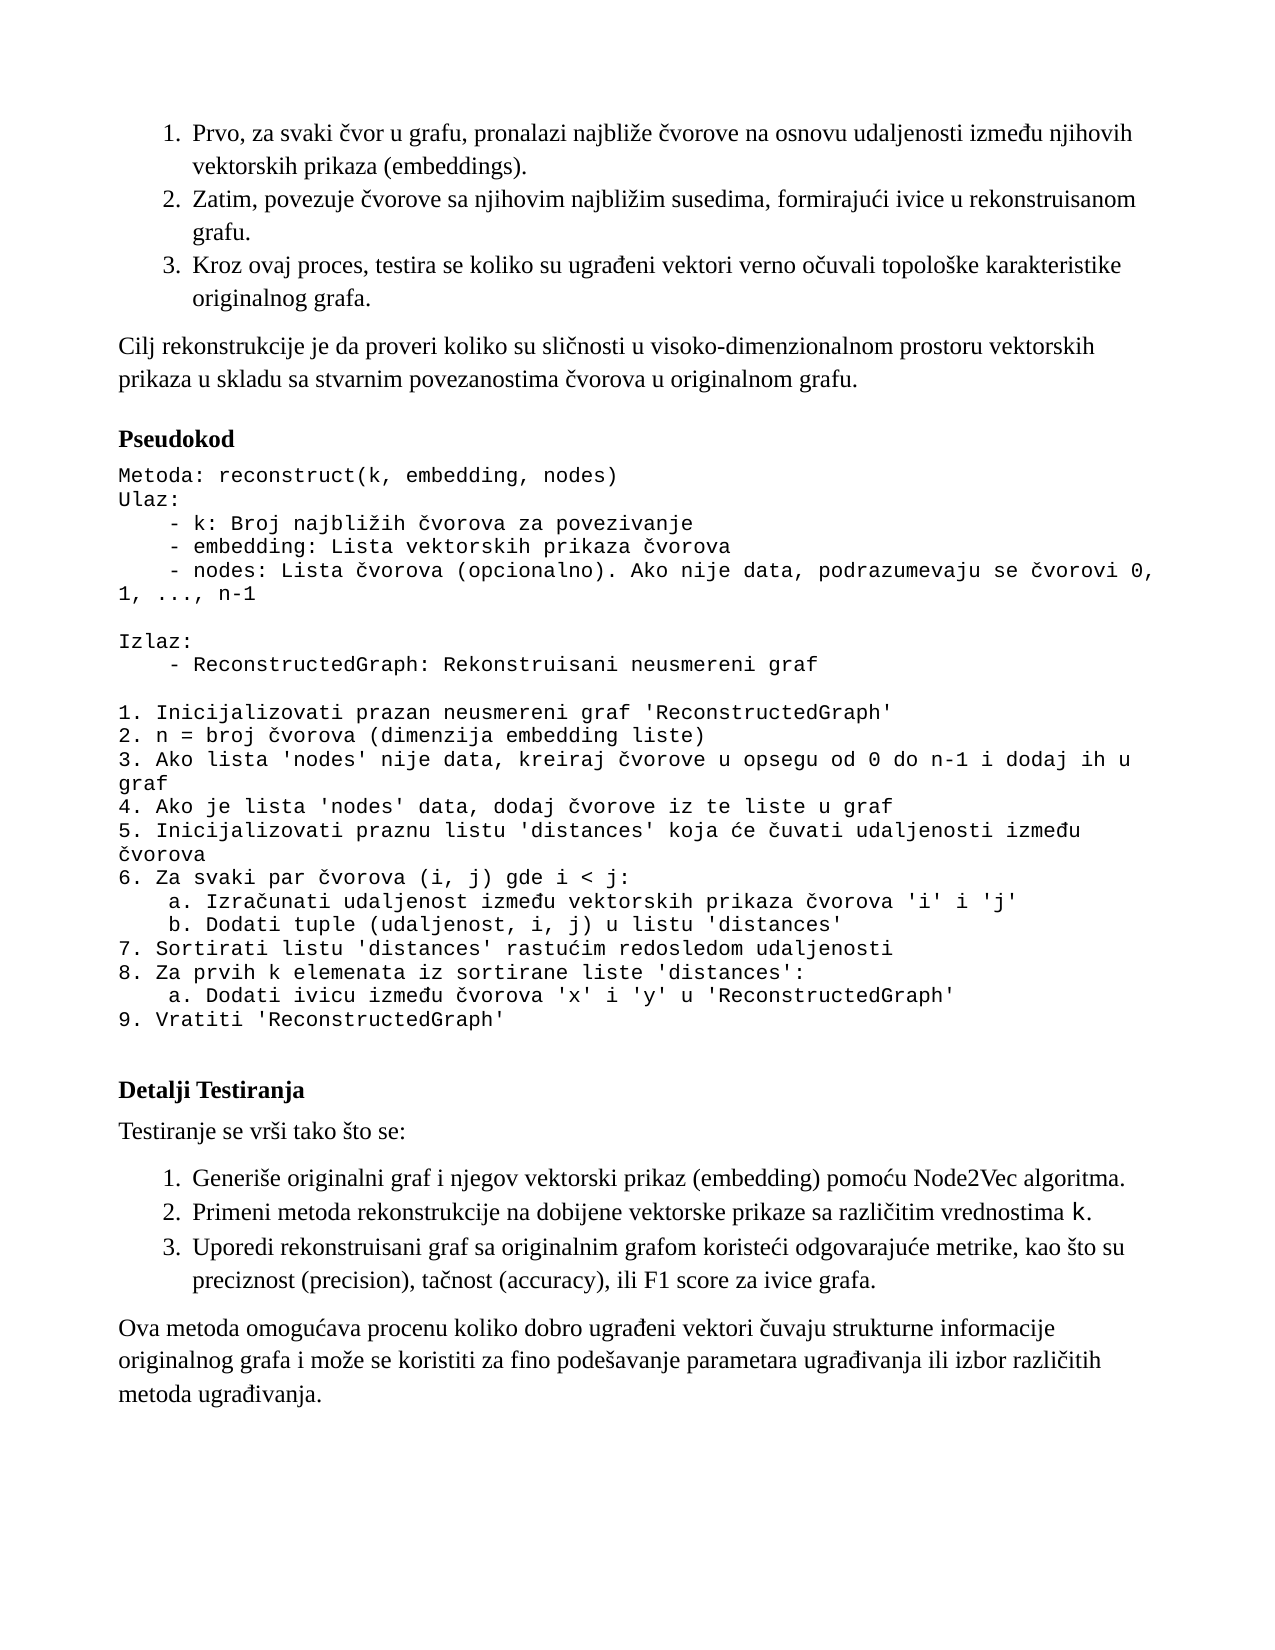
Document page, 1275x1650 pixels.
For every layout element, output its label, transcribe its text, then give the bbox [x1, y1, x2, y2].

text 9. Vratiti 'ReconstructedGraph' [118, 1009, 1157, 1033]
text Cilj rekonstrukcije je da proveri koliko su sličnosti u visoko-dimenzionalnom prostoru vektorskih prikaza u skladu sa stvarnim povezanostima čvorova u originalnom grafu. [118, 331, 1157, 393]
list Generiše originalni graf i njegov vektorski prikaz (embedding) pomoću Node2Vec algoritma. [162, 1163, 1157, 1192]
list Uporedi rekonstruisani graf sa originalnim grafom koristeći odgovarajuće metrike, kao što su preciznost (precision), tačnost (accuracy), ili F1 score za ivice grafa. [162, 1232, 1157, 1294]
text Metoda: reconstruct(k, embedding, nodes) [118, 465, 1157, 489]
list Kroz ovaj proces, testira se koliko su ugrađeni vektori verno očuvali topološke karakteristike originalnog grafa. [162, 250, 1157, 312]
text 1. Inicijalizovati prazan neusmereni graf 'ReconstructedGraph' [118, 702, 1157, 725]
text Izlaz: [118, 631, 1157, 654]
text 3. Ako lista 'nodes' nije data, kreiraj čvorove u opsegu od 0 do n-1 i dodaj ih u graf [118, 749, 1157, 796]
text Ova metoda omogućava procenu koliko dobro ugrađeni vektori čuvaju strukturne informacije originalnog grafa i može se koristiti za fino podešavanje parametara ugrađivanja ili izbor različitih metoda ugrađivanja. [118, 1313, 1157, 1407]
text a. Izračunati udaljenost između vektorskih prikaza čvorova 'i' i 'j' [118, 891, 1157, 914]
text 7. Sortirati listu 'distances' rastućim redosledom udaljenosti [118, 938, 1157, 962]
list Prvo, za svaki čvor u grafu, pronalazi najbliže čvorove na osnovu udaljenosti između njihovih vektorskih prikaza (embeddings). [162, 118, 1157, 180]
text a. Dodati ivicu između čvorova 'x' i 'y' u 'ReconstructedGraph' [118, 985, 1157, 1009]
subtitle Detalji Testiranja [118, 1075, 1157, 1103]
text - embedding: Lista vektorskih prikaza čvorova [118, 536, 1157, 560]
text - nodes: Lista čvorova (opcionalno). Ako nije data, podrazumevaju se čvorovi 0, 1, ..., n-1 [118, 560, 1157, 607]
text b. Dodati tuple (udaljenost, i, j) u listu 'distances' [118, 914, 1157, 938]
text - ReconstructedGraph: Rekonstruisani neusmereni graf [118, 654, 1157, 678]
text 8. Za prvih k elemenata iz sortirane liste 'distances': [118, 962, 1157, 985]
text 5. Inicijalizovati praznu listu 'distances' koja će čuvati udaljenosti između čvorova [118, 820, 1157, 867]
text 6. Za svaki par čvorova (i, j) gde i < j: [118, 867, 1157, 891]
text - k: Broj najbližih čvorova za povezivanje [118, 512, 1157, 536]
list Primeni metoda rekonstrukcije na dobijene vektorske prikaze sa različitim vrednostima k. [162, 1197, 1157, 1227]
text 4. Ako je lista 'nodes' data, dodaj čvorove iz te liste u graf [118, 796, 1157, 820]
subtitle Pseudokod [118, 424, 1157, 453]
text Testiranje se vrši tako što se: [118, 1116, 1157, 1145]
list Zatim, povezuje čvorove sa njihovim najbližim susedima, formirajući ivice u rekonstruisanom grafu. [162, 184, 1157, 246]
text 2. n = broj čvorova (dimenzija embedding liste) [118, 725, 1157, 749]
text Ulaz: [118, 489, 1157, 512]
